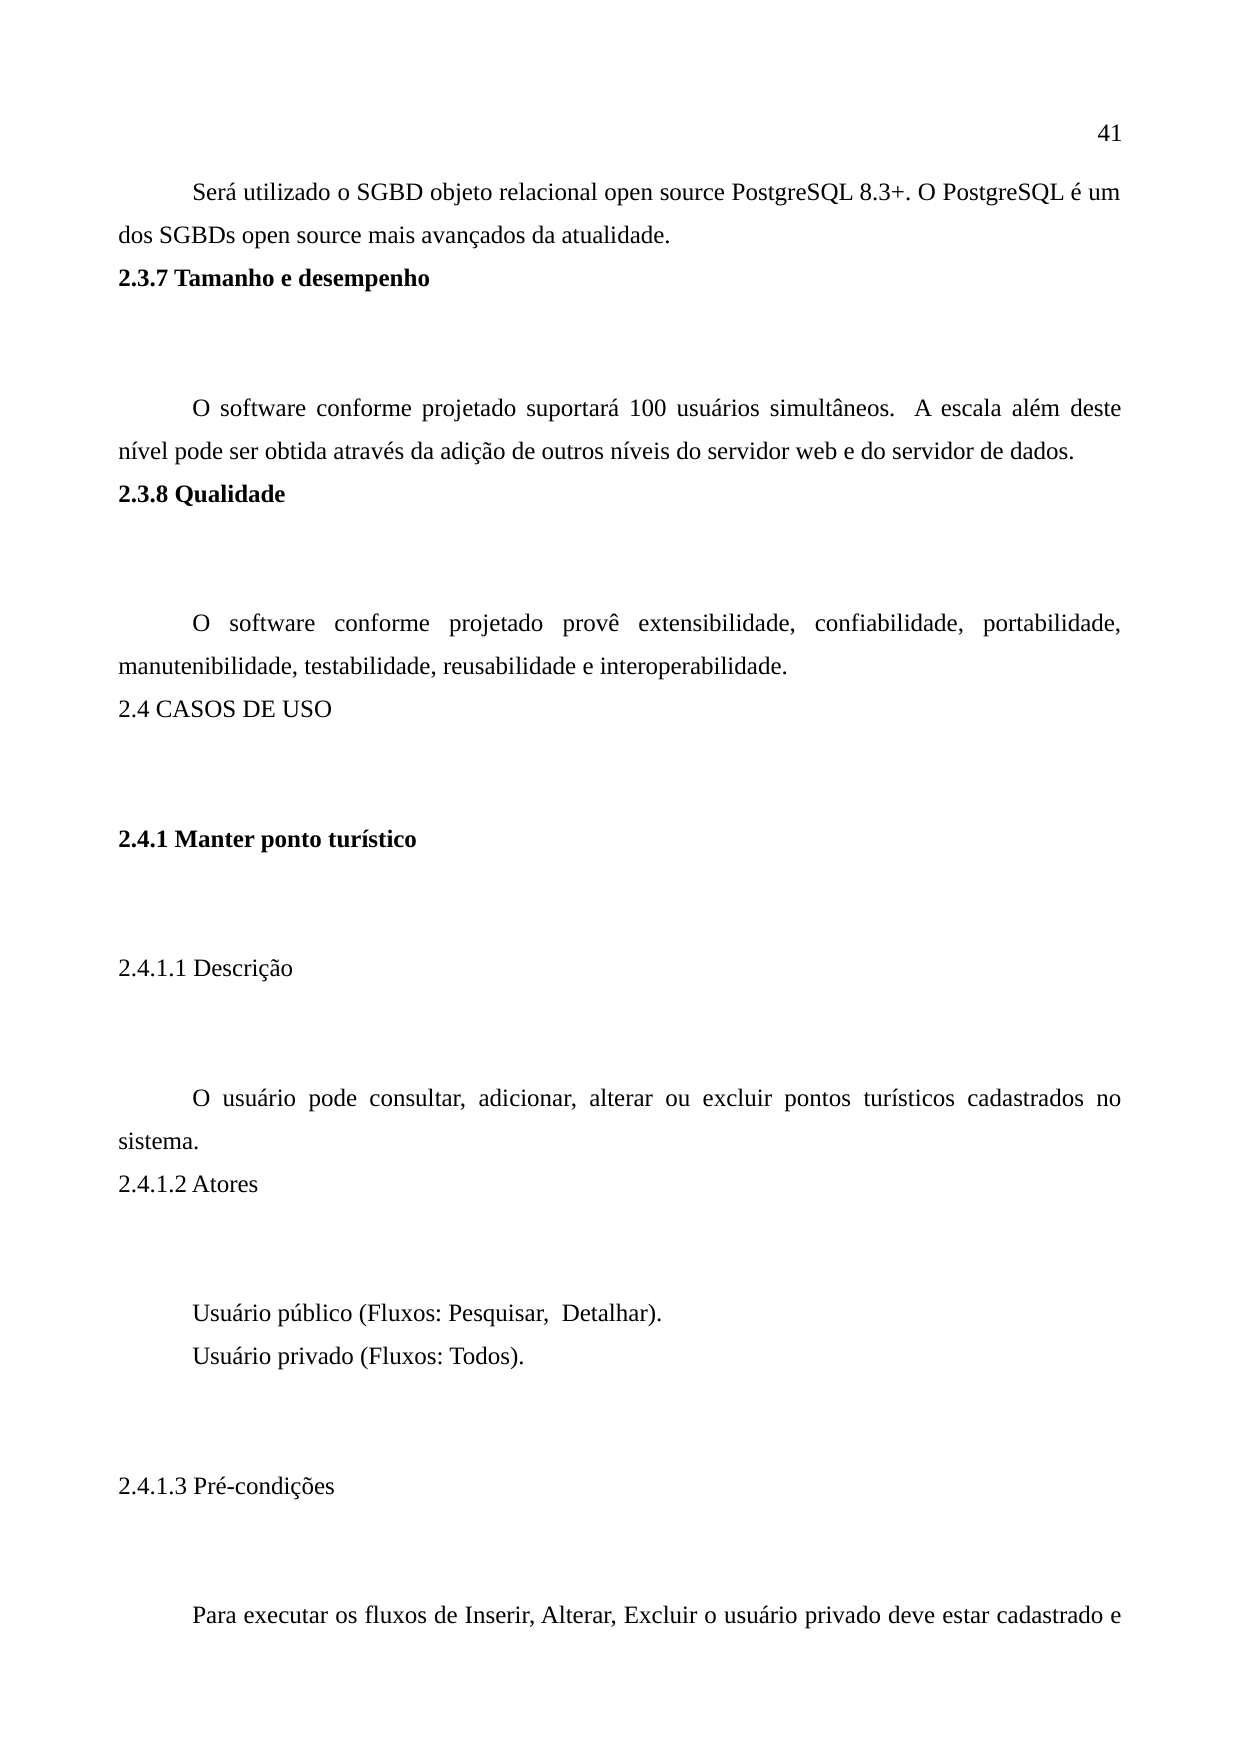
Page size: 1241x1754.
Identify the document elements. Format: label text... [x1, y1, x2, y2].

subtitle CASOS DE USO [118, 694, 1122, 723]
text O usuário pode consultar, adicionar, alterar ou excluir pontos turísticos cadastrados no sistema. [118, 1083, 1122, 1154]
text Para executar os fluxos de Inserir, Alterar, Excluir o usuário privado deve estar cadastrado e [118, 1600, 1122, 1629]
text O software conforme projetado suportará 100 usuários simultâneos. A escala além deste nível pode ser obtida através da adição de outros níveis do servidor web e do servidor de dados. [118, 393, 1122, 464]
subtitle Atores [118, 1169, 1122, 1198]
subtitle Qualidade [118, 479, 1122, 508]
subtitle Pré-condições [118, 1471, 1122, 1499]
text O software conforme projetado provê extensibilidade, confiabilidade, portabilidade, manutenibilidade, testabilidade, reusabilidade e interoperabilidade. [118, 608, 1122, 680]
text Será utilizado o SGBD objeto relacional open source PostgreSQL 8.3+. O PostgreSQL é um dos SGBDs open source mais avançados da atualidade. [118, 177, 1122, 249]
subtitle Manter ponto turístico [118, 824, 1122, 853]
text Usuário privado (Fluxos: Todos). [118, 1341, 1122, 1370]
subtitle Tamanho e desempenho [118, 263, 1122, 292]
subtitle Descrição [118, 953, 1122, 982]
text Usuário público (Fluxos: Pesquisar, Detalhar). [118, 1298, 1122, 1327]
